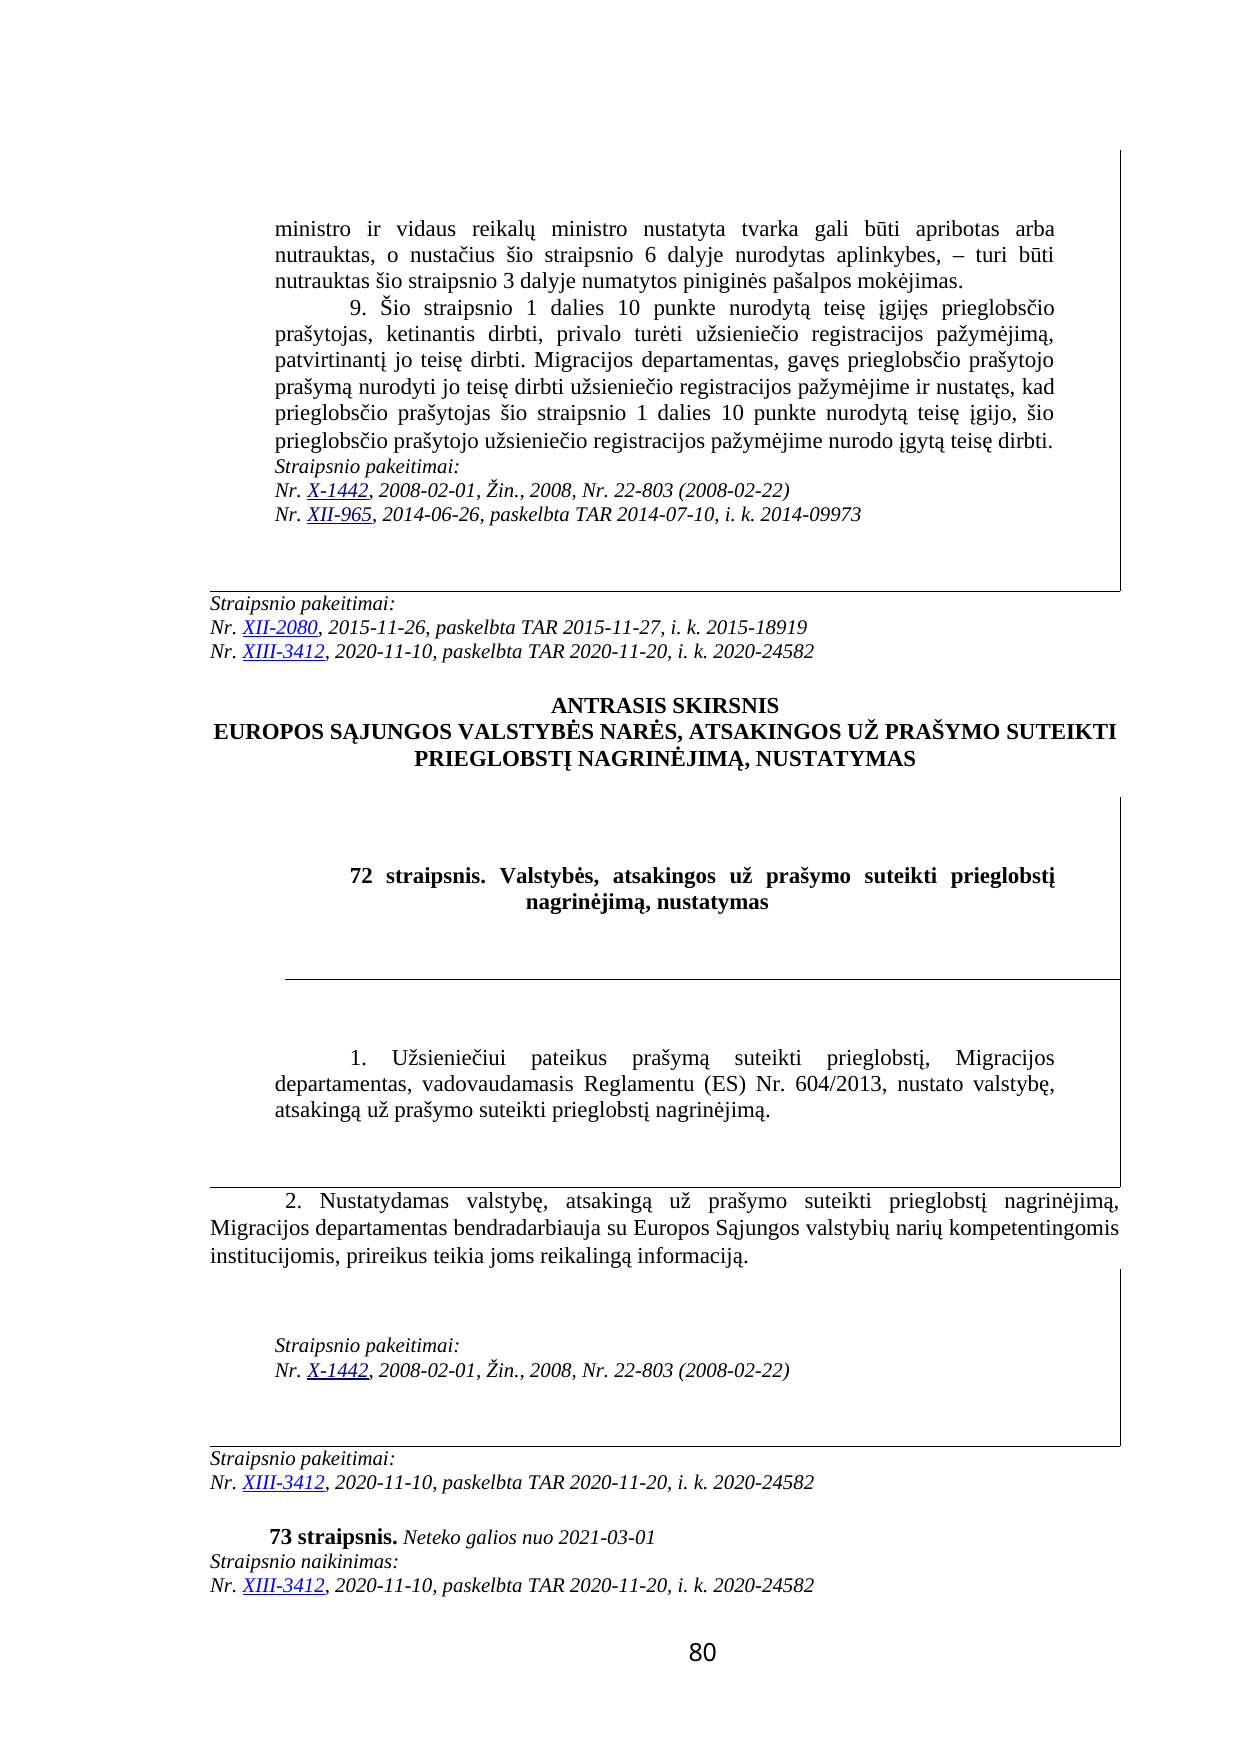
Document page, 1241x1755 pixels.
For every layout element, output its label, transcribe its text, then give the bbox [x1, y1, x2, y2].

text Straipsnio pakeitimai: [210, 1446, 1120, 1470]
text 72 straipsnis. Valstybės, atsakingos už prašymo suteikti prieglobstį nagrinėjimą, nustatymas [285, 797, 1120, 979]
text Straipsnio pakeitimai: [210, 1269, 1120, 1357]
text ANTRASIS SKIRSNIS [210, 692, 1120, 718]
text Nr. X-1442, 2008-02-01, Žin., 2008, Nr. 22-803 (2008-02-22) [210, 478, 1120, 502]
text Nr. X-1442, 2008-02-01, Žin., 2008, Nr. 22-803 (2008-02-22) [210, 1357, 1120, 1446]
text 9. Šio straipsnio 1 dalies 10 punkte nurodytą teisę įgijęs prieglobsčio prašytojas, ketinantis dirbti, privalo turėti užsieniečio registracijos pažymėjimą, patvirtinantį jo teisę dirbti. Migracijos departamentas, gavęs prieglobsčio prašytojo prašymą nurodyti jo teisę dirbti užsieniečio registracijos pažymėjime ir nustatęs, kad prieglobsčio prašytojas šio straipsnio 1 dalies 10 punkte nurodytą teisę įgijo, šio prieglobsčio prašytojo užsieniečio registracijos pažymėjime nurodo įgytą teisę dirbti. [210, 294, 1120, 454]
text Nr. XIII-3412, 2020-11-10, paskelbta TAR 2020-11-20, i. k. 2020-24582 [210, 1470, 1120, 1494]
text 73 straipsnis. Neteko galios nuo 2021-03-01 [210, 1523, 1120, 1549]
text Straipsnio pakeitimai: [210, 591, 1120, 615]
text 2. Nustatydamas valstybę, atsakingą už prašymo suteikti prieglobstį nagrinėjimą, Migracijos departamentas bendradarbiauja su Europos Sąjungos valstybių narių kompetentingomis institucijomis, prireikus teikia joms reikalingą informaciją. [210, 1187, 1120, 1269]
text EUROPOS SĄJUNGOS VALSTYBĖS NARĖS, ATSAKINGOS UŽ PRAŠYMO SUTEIKTI PRIEGLOBSTĮ NAGRINĖJIMĄ, NUSTATYMAS [210, 718, 1120, 771]
text 1. Užsieniečiui pateikus prašymą suteikti prieglobstį, Migracijos departamentas, vadovaudamasis Reglamentu (ES) Nr. 604/2013, nustato valstybę, atsakingą už prašymo suteikti prieglobstį nagrinėjimą. [210, 979, 1120, 1187]
text Nr. XII-965, 2014-06-26, paskelbta TAR 2014-07-10, i. k. 2014-09973 [210, 502, 1120, 591]
text ministro ir vidaus reikalų ministro nustatyta tvarka gali būti apribotas arba nutrauktas, o nustačius šio straipsnio 6 dalyje nurodytas aplinkybes, – turi būti nutrauktas šio straipsnio 3 dalyje numatytos piniginės pašalpos mokėjimas. [210, 150, 1120, 294]
text Nr. XII-2080, 2015-11-26, paskelbta TAR 2015-11-27, i. k. 2015-18919 [210, 615, 1120, 639]
text Straipsnio naikinimas: [210, 1549, 1120, 1573]
text Nr. XIII-3412, 2020-11-10, paskelbta TAR 2020-11-20, i. k. 2020-24582 [210, 1573, 1120, 1597]
text Straipsnio pakeitimai: [210, 454, 1120, 478]
text Nr. XIII-3412, 2020-11-10, paskelbta TAR 2020-11-20, i. k. 2020-24582 [210, 639, 1120, 663]
